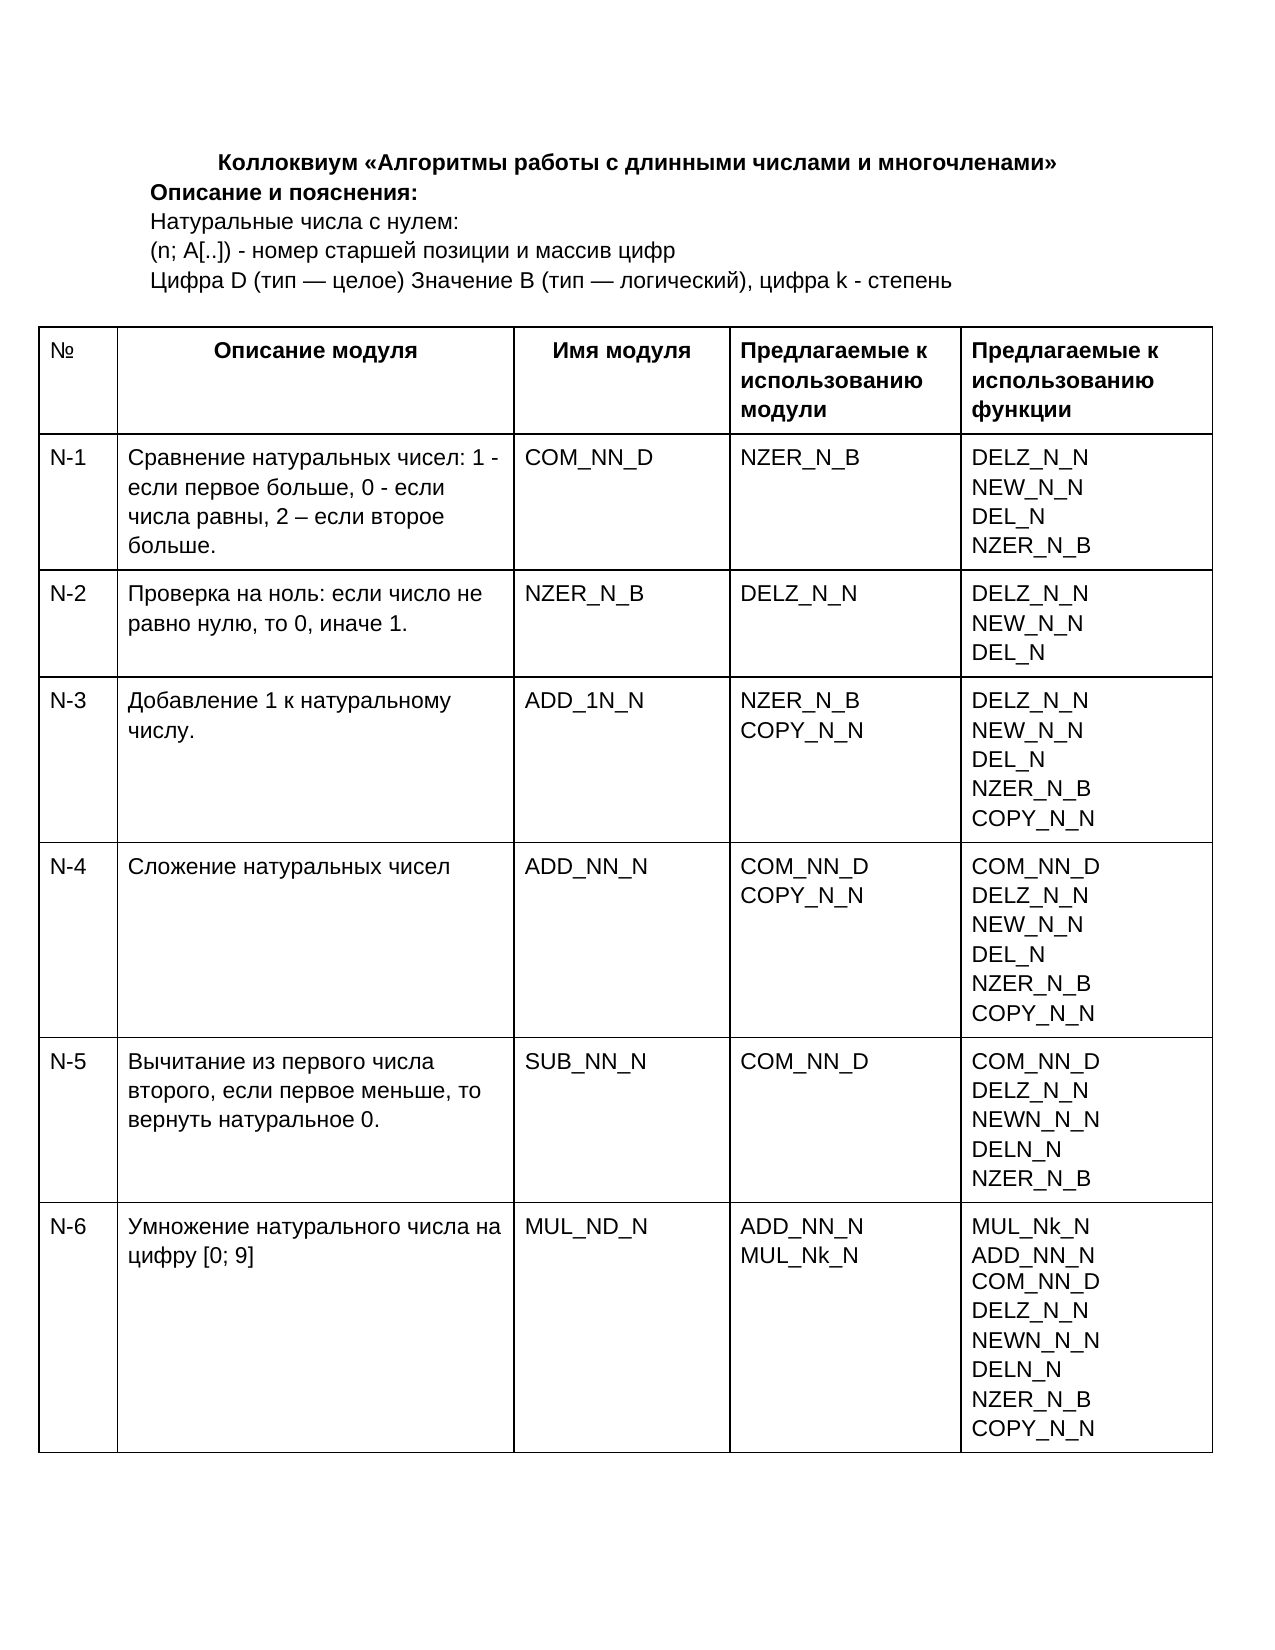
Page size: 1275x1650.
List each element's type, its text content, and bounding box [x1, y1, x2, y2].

table_cell N-5 [40, 1038, 117, 1202]
table_cell Сравнение натуральных чисел: 1 - если первое больше, 0 - если числа равны, 2 – если второе больше. [118, 435, 513, 569]
table_cell NZER_N_B COPY_N_N [731, 678, 960, 841]
table_cell N-2 [40, 571, 117, 676]
table_cell MUL_ND_N [515, 1203, 729, 1452]
table_cell MUL_Nk_N ADD_NN_N COM_NN_D DELZ_N_N NEWN_N_N DELN_N NZER_N_B COPY_N_N [962, 1203, 1212, 1452]
table_cell DELZ_N_N [731, 571, 960, 676]
table_cell Сложение натуральных чисел [118, 843, 513, 1036]
text Коллоквиум «Алгоритмы работы с длинными числами и многочленами» [150, 150, 1125, 176]
table_cell DELZ_N_N NEW_N_N DEL_N [962, 571, 1212, 676]
table_header № [40, 328, 117, 433]
table_cell DELZ_N_N NEW_N_N DEL_N NZER_N_B COPY_N_N [962, 678, 1212, 841]
table_header Предлагаемые к использованию модули [731, 328, 960, 433]
table_cell Умножение натурального числа на цифру [0; 9] [118, 1203, 513, 1452]
table_cell COM_NN_D COPY_N_N [731, 843, 960, 1036]
table_cell ADD_NN_N MUL_Nk_N [731, 1203, 960, 1452]
table_cell ADD_NN_N [515, 843, 729, 1036]
table_cell N-3 [40, 678, 117, 841]
text Описание и пояснения: [150, 179, 1125, 205]
table_cell DELZ_N_N NEW_N_N DEL_N NZER_N_B [962, 435, 1212, 569]
table_cell SUB_NN_N [515, 1038, 729, 1202]
table_cell N-4 [40, 843, 117, 1036]
table_cell NZER_N_B [515, 571, 729, 676]
table_cell ADD_1N_N [515, 678, 729, 841]
table_cell Добавление 1 к натуральному числу. [118, 678, 513, 841]
text (n; A[..]) - номер старшей позиции и массив цифр [150, 238, 1125, 264]
table_header Имя модуля [515, 328, 729, 433]
table_cell N-6 [40, 1203, 117, 1452]
table_cell COM_NN_D DELZ_N_N NEWN_N_N DELN_N NZER_N_B [962, 1038, 1212, 1202]
table_cell NZER_N_B [731, 435, 960, 569]
table_cell N-1 [40, 435, 117, 569]
table_cell COM_NN_D [731, 1038, 960, 1202]
table_header Предлагаемые к использованию функции [962, 328, 1212, 433]
text Цифра D (тип — целое) Значение B (тип — логический), цифра k - степень [150, 267, 1125, 293]
table_header Описание модуля [118, 328, 513, 433]
table_cell COM_NN_D DELZ_N_N NEW_N_N DEL_N NZER_N_B COPY_N_N [962, 843, 1212, 1036]
table_cell COM_NN_D [515, 435, 729, 569]
text Натуральные числа с нулем: [150, 209, 1125, 234]
table_cell Вычитание из первого числа второго, если первое меньше, то вернуть натуральное 0. [118, 1038, 513, 1202]
table_cell Проверка на ноль: если число не равно нулю, то 0, иначе 1. [118, 571, 513, 676]
